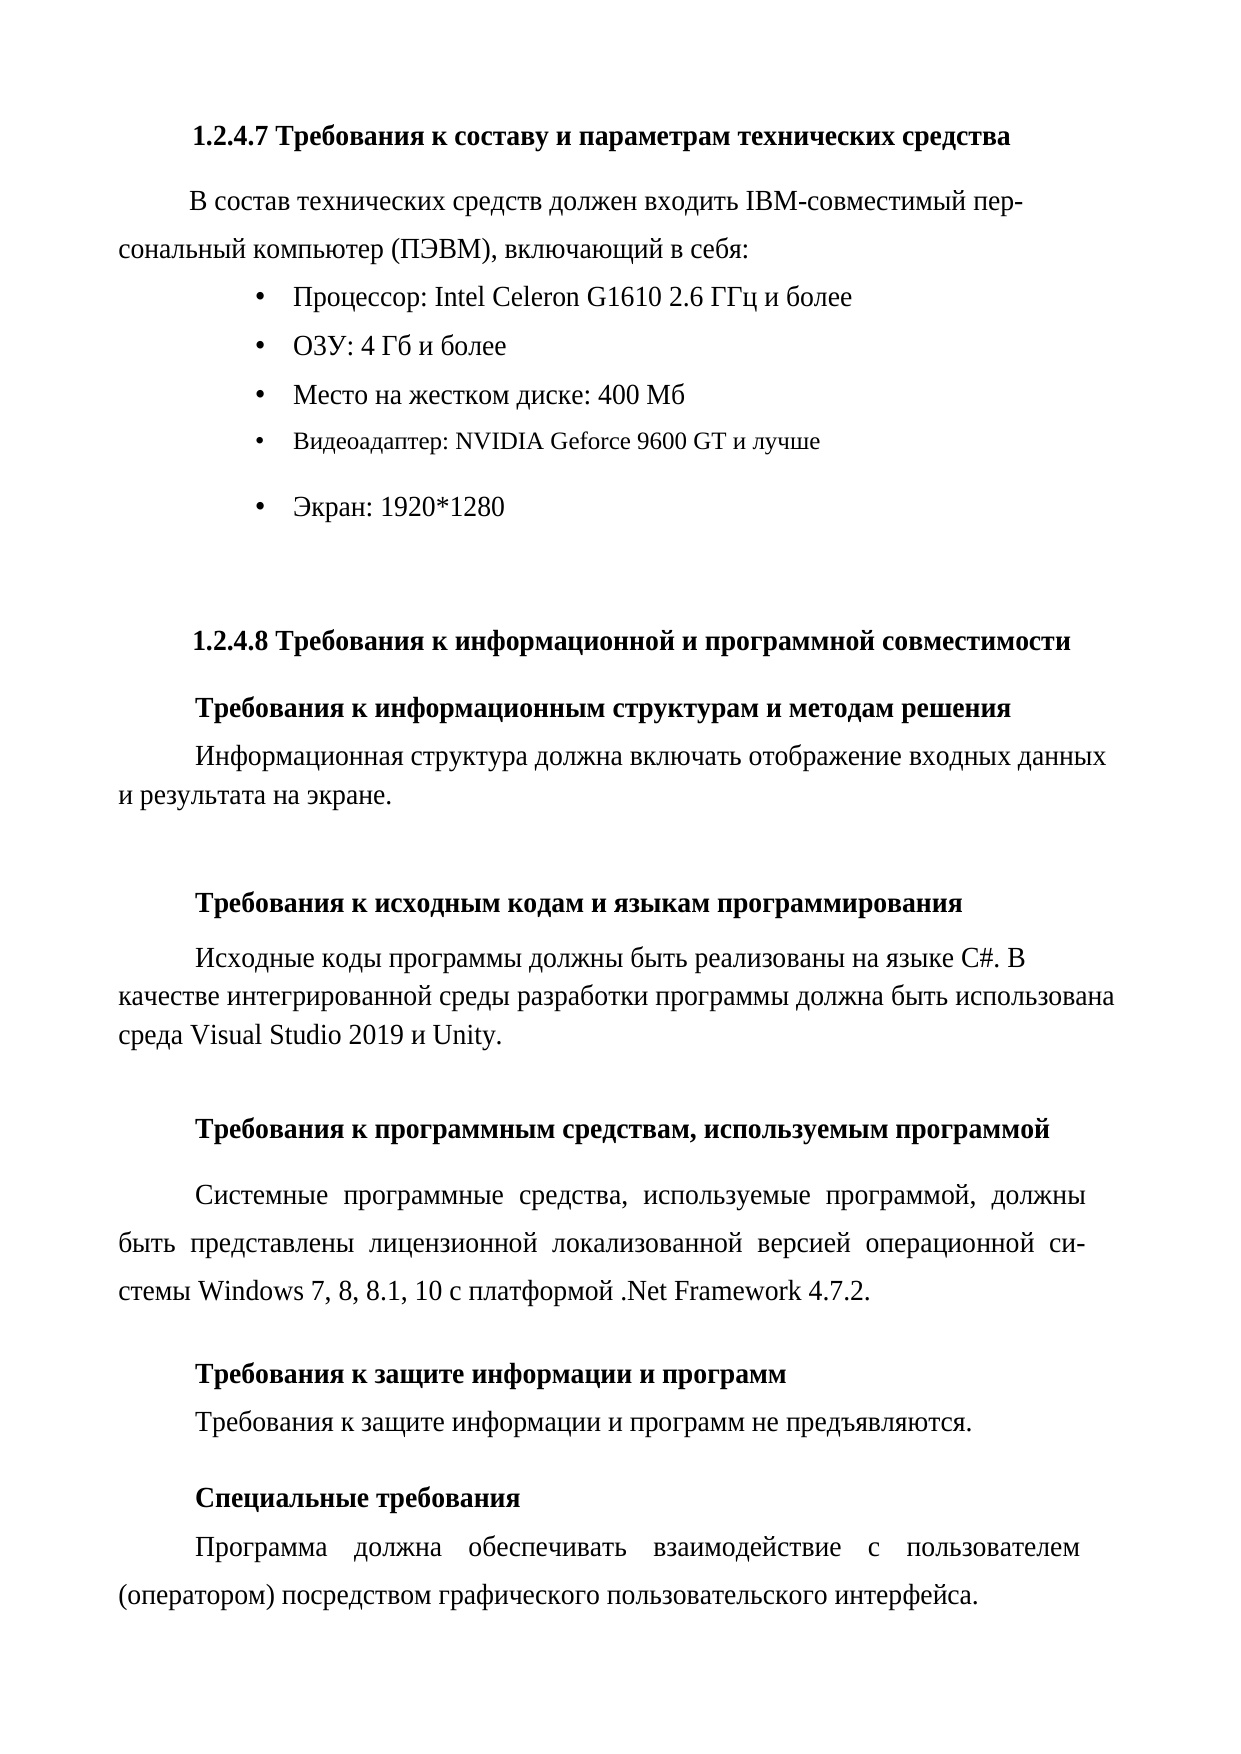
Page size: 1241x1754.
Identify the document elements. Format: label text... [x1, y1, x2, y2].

subtitle Требования к исходным кодам и языкам программирования [118, 885, 1122, 918]
subtitle Исходные коды программы должны быть реализованы на языке С#. В качестве интегрированной среды разработки программы должна быть использована среда Visual Studio 2019 и Unity. [118, 940, 1122, 1050]
text 1.2.4.8 Требования к информационной и программной совместимости [118, 623, 1122, 657]
subtitle Требования к защите информации и программ [118, 1356, 1122, 1389]
list Процессор: Intel Celeron G1610 2.6 ГГц и более [255, 279, 1122, 313]
text В состав технических средств должен входить IBM-совместимый пер- сональный компьютер (ПЭВМ), включающий в себя: [118, 183, 1122, 264]
list Видеоадаптер: NVIDIA Geforce 9600 GT и лучше [255, 426, 1122, 455]
text 1.2.4.7 Требования к составу и параметрам технических средства [118, 118, 1122, 152]
list O3У: 4 Гб и более [255, 328, 1122, 362]
subtitle Системные программные средства, используемые программой, должны быть представлены лицензионной локализованной версией операционной си- стемы Windows 7, 8, 8.1, 10 с платформой .Net Framework 4.7.2. [118, 1177, 1087, 1306]
list Экран: 1920*1280 [255, 489, 1122, 523]
text Информационная структура должна включать отображение входных данных и результата на экране. [118, 738, 1122, 811]
subtitle Требования к информационным структурам и методам решения [118, 690, 1122, 724]
subtitle Программа должна обеспечивать взаимодействие с пользователем (оператором) посредством графического пользовательского интерфейса. [118, 1529, 1081, 1610]
subtitle Требования к защите информации и программ не предъявляются. [118, 1404, 1122, 1437]
subtitle Специальные требования [118, 1480, 1122, 1514]
subtitle Требования к программным средствам, используемым программой [118, 1111, 1122, 1145]
list Место на жестком диске: 400 Мб [255, 377, 1122, 411]
